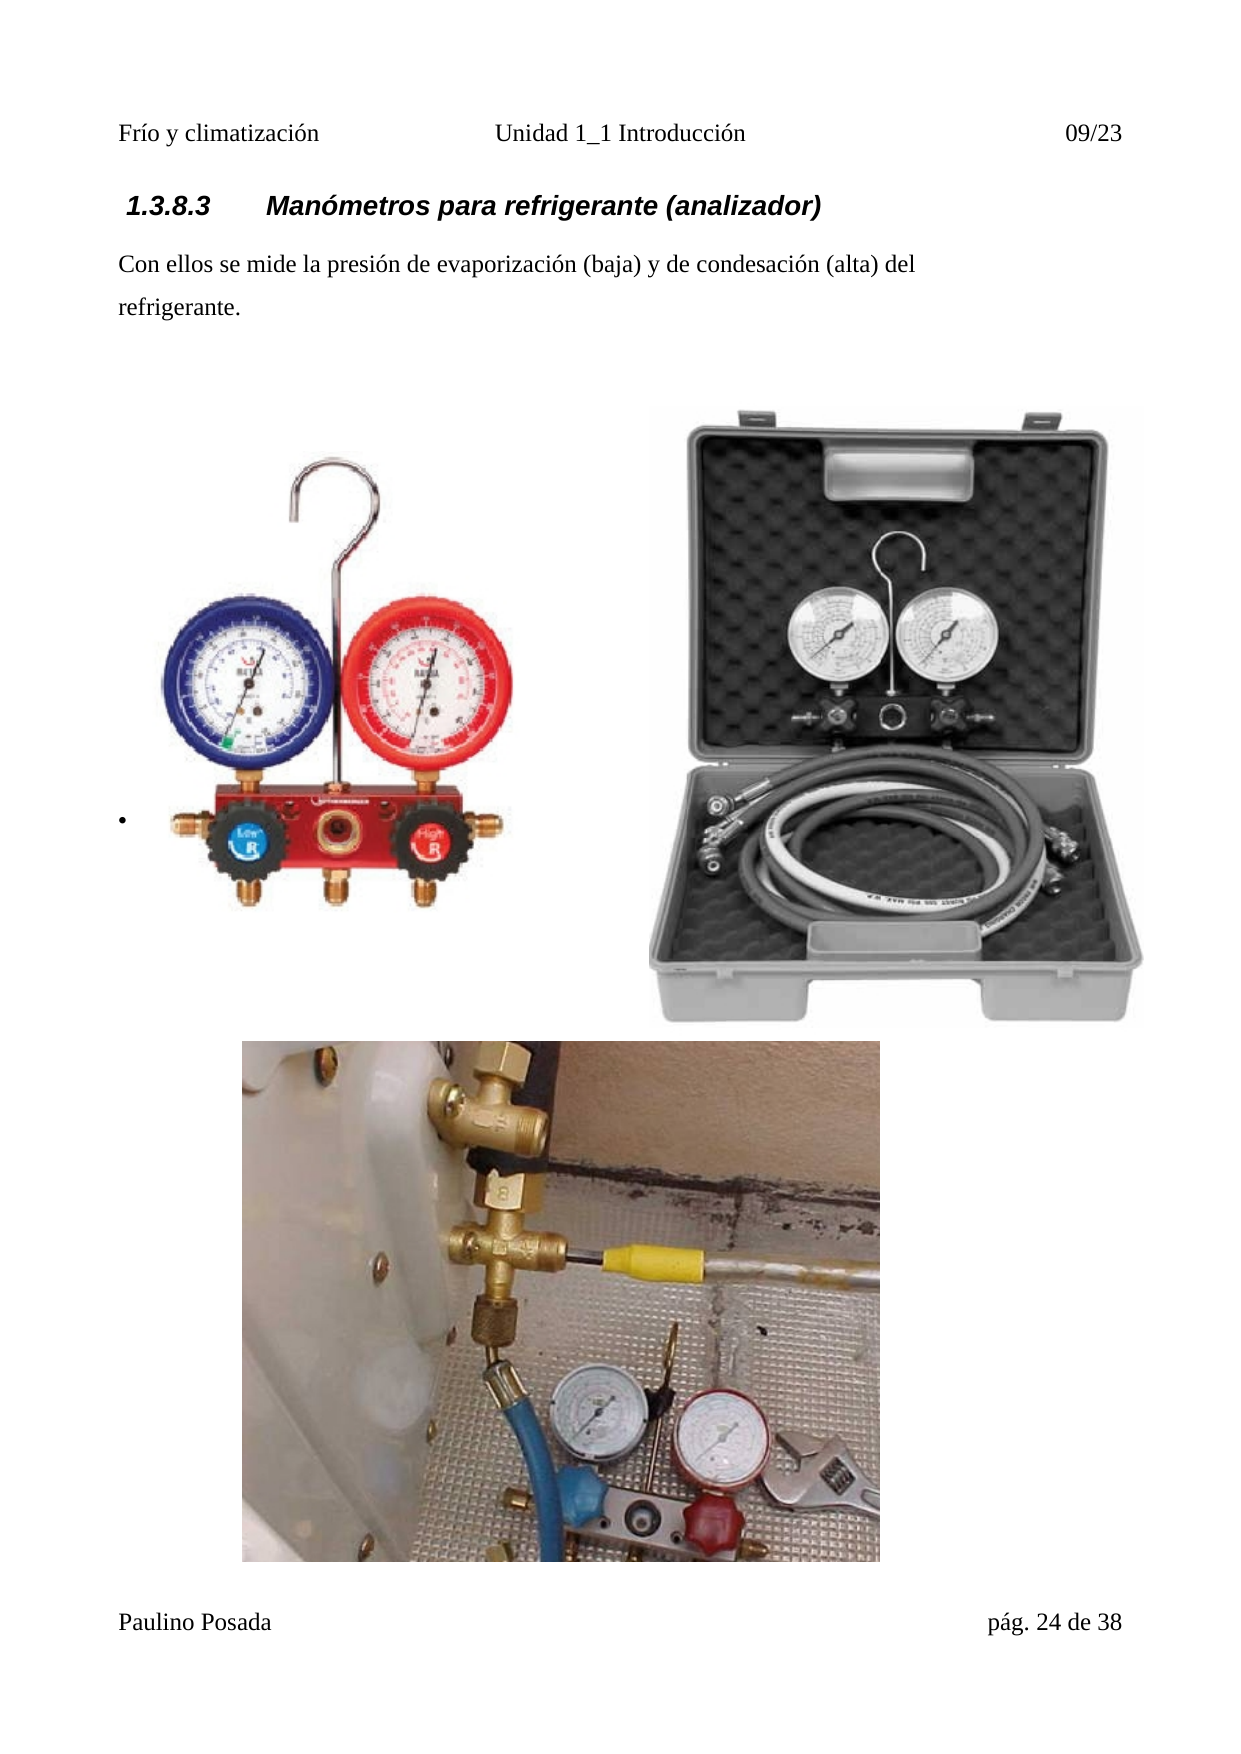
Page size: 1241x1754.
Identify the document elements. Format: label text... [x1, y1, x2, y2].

text refrigerante. [118, 292, 1122, 321]
text Con ellos se mide la presión de evaporización (baja) y de condesación (alta) del [118, 249, 1122, 278]
picture [144, 451, 524, 913]
subtitle Manómetros para refrigerante (analizador) [118, 189, 1122, 221]
picture [242, 1041, 880, 1562]
picture [649, 392, 1144, 1038]
